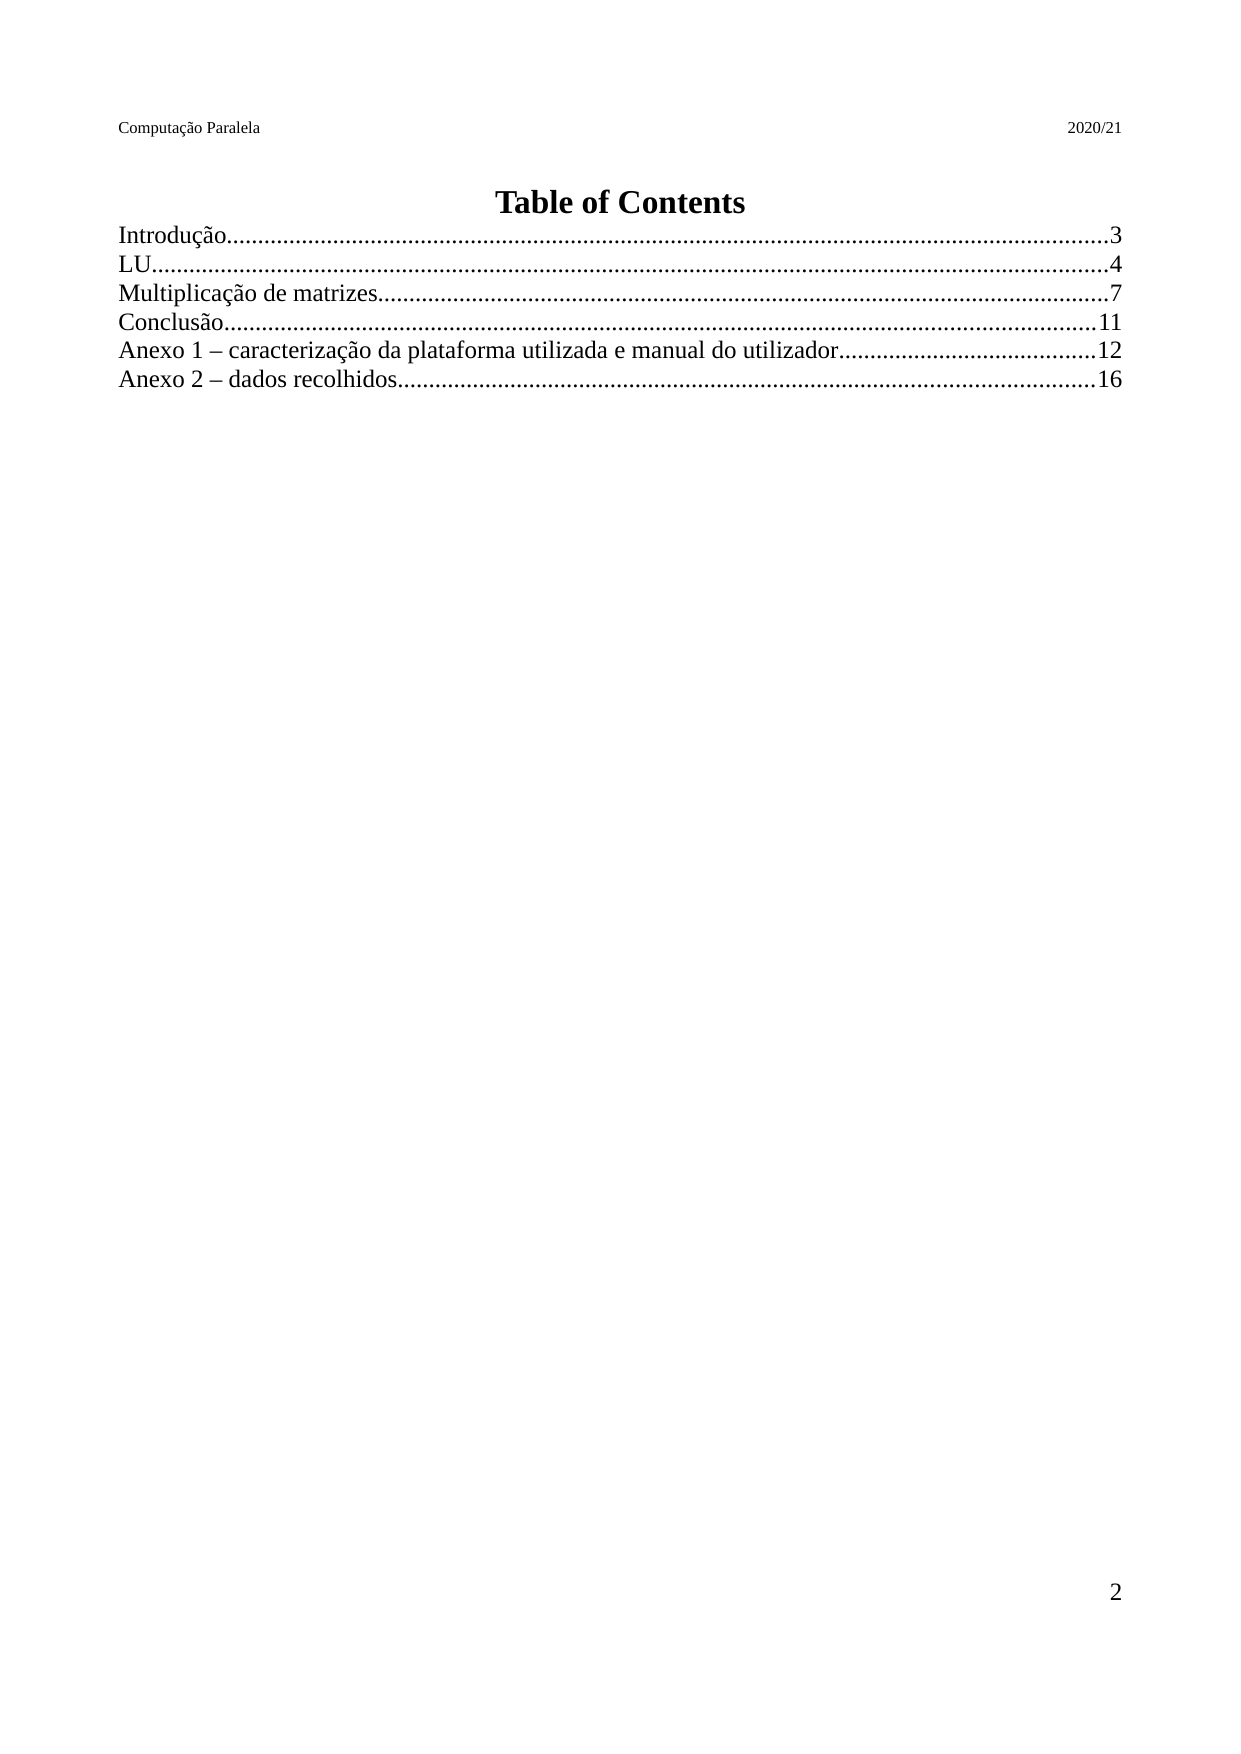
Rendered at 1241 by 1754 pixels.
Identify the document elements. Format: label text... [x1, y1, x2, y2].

text Anexo 1 – caracterização da plataforma utilizada e manual do utilizador 12 [118, 336, 1122, 364]
text Anexo 2 – dados recolhidos 16 [118, 364, 1122, 393]
text Multiplicação de matrizes 7 [118, 278, 1122, 307]
text Introdução 3 [118, 221, 1122, 249]
subtitle Table of Contents [118, 182, 1122, 221]
text Conclusão 11 [118, 307, 1122, 336]
text LU 4 [118, 249, 1122, 278]
